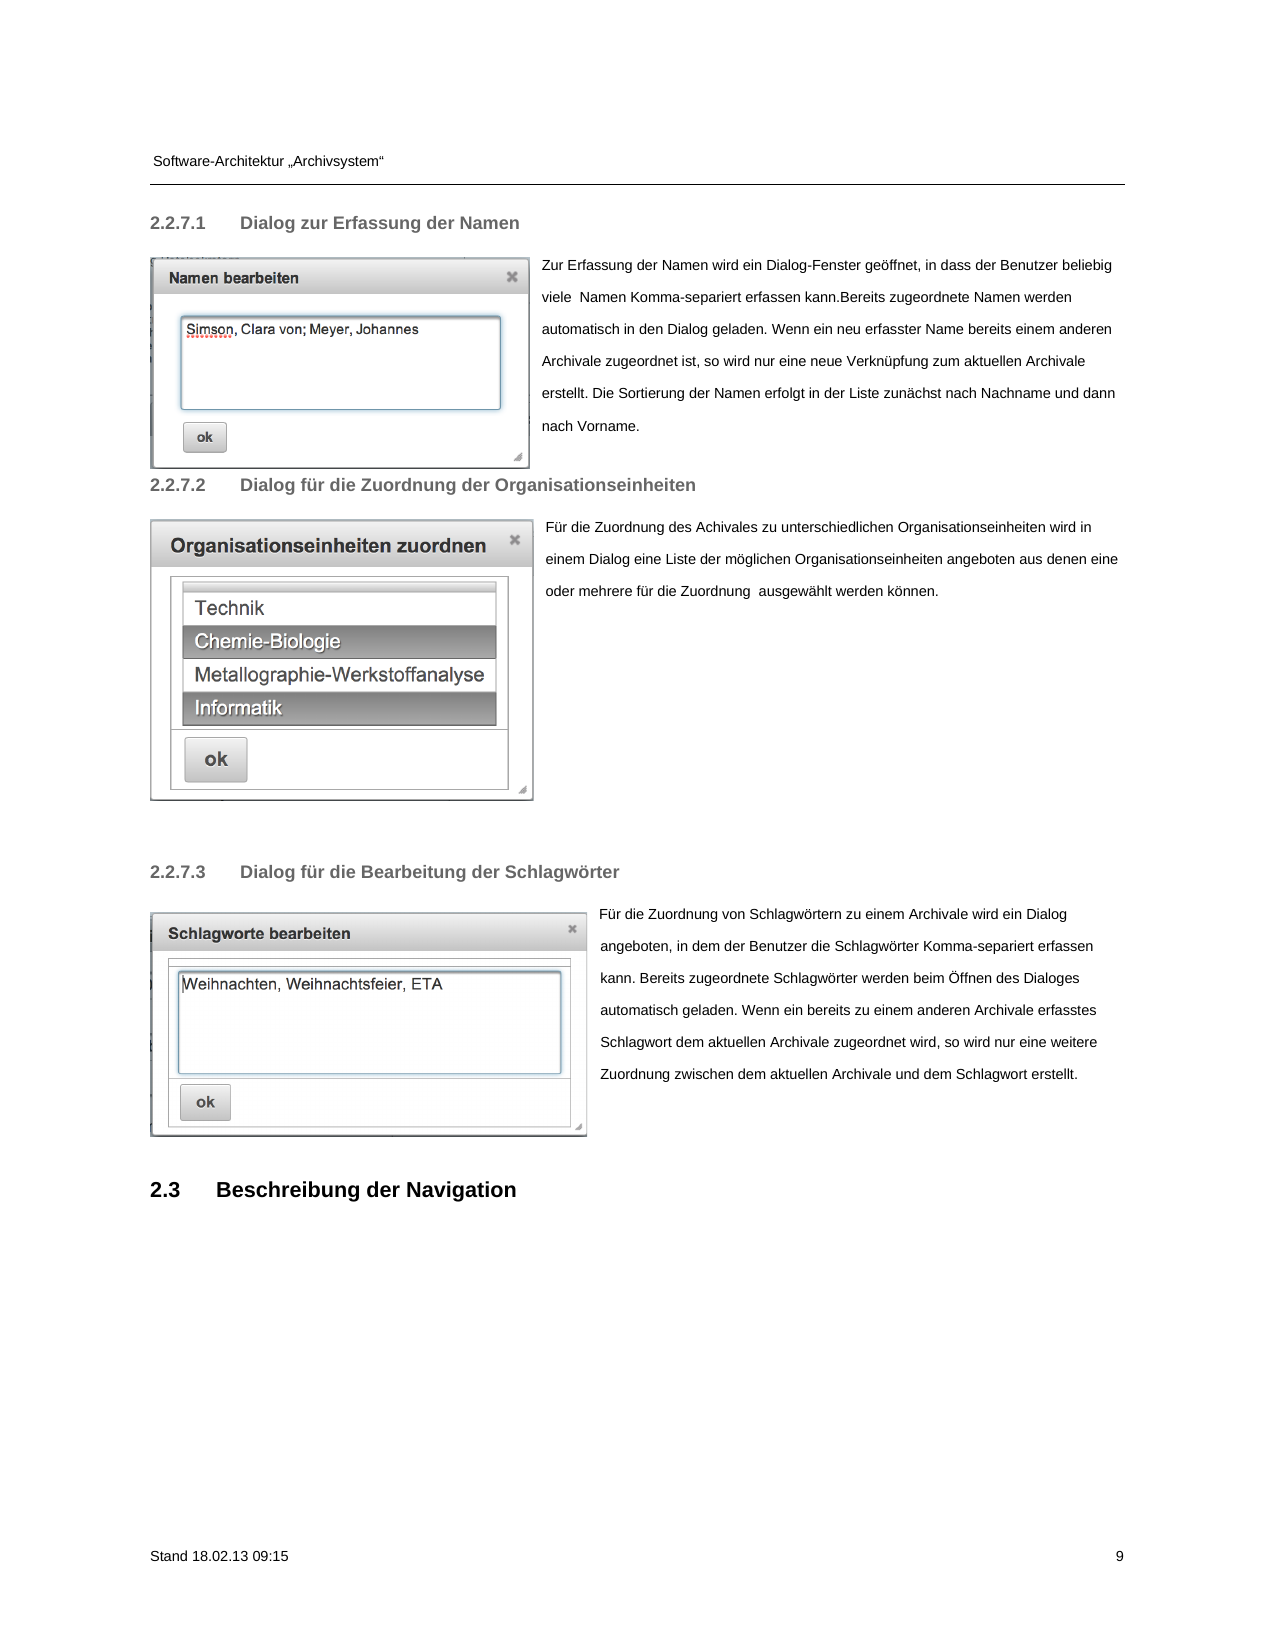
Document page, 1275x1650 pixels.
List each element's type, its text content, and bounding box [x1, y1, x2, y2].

text Für die Zuordnung des Achivales zu unterschiedlichen Organisationseinheiten wird in einem Dialog eine Liste der möglichen Organisationseinheiten angeboten aus denen eine oder mehrere für die Zuordnung ausgewählt werden können. [534, 519, 1125, 801]
subtitle Dialog für die Bearbeitung der Schlagwörter [150, 862, 1125, 897]
text Zur Erfassung der Namen wird ein Dialog-Fenster geöffnet, in dass der Benutzer beliebig viele Namen Komma-separiert erfassen kann.Bereits zugeordnete Namen werden automatisch in den Dialog geladen. Wenn ein neu erfasster Name bereits einem anderen Archivale zugeordnet ist, so wird nur eine neue Verknüpfung zum aktuellen Archivale erstellt. Die Sortierung der Namen erfolgt in der Liste zunächst nach Nachname und dann nach Vorname. [530, 258, 1125, 446]
picture [150, 519, 534, 801]
text Für die Zuordnung von Schlagwörtern zu einem Archivale wird ein Dialog angeboten, in dem der Benutzer die Schlagwörter Komma-separiert erfassen kann. Bereits zugeordnete Schlagwörter werden beim Öffnen des Dialoges automatisch geladen. Wenn ein bereits zu einem anderen Archivale erfasstes Schlagwort dem aktuellen Archivale zugeordnet wird, so wird nur eine weitere Zuordnung zwischen dem aktuellen Archivale und dem Schlagwort erstellt. [150, 906, 1125, 1137]
subtitle Beschreibung der Navigation [150, 1178, 1125, 1220]
picture [150, 912, 588, 1137]
picture [150, 257, 530, 469]
subtitle Dialog für die Zuordnung der Organisationseinheiten [150, 475, 1125, 510]
subtitle Dialog zur Erfassung der Namen [150, 213, 1125, 248]
